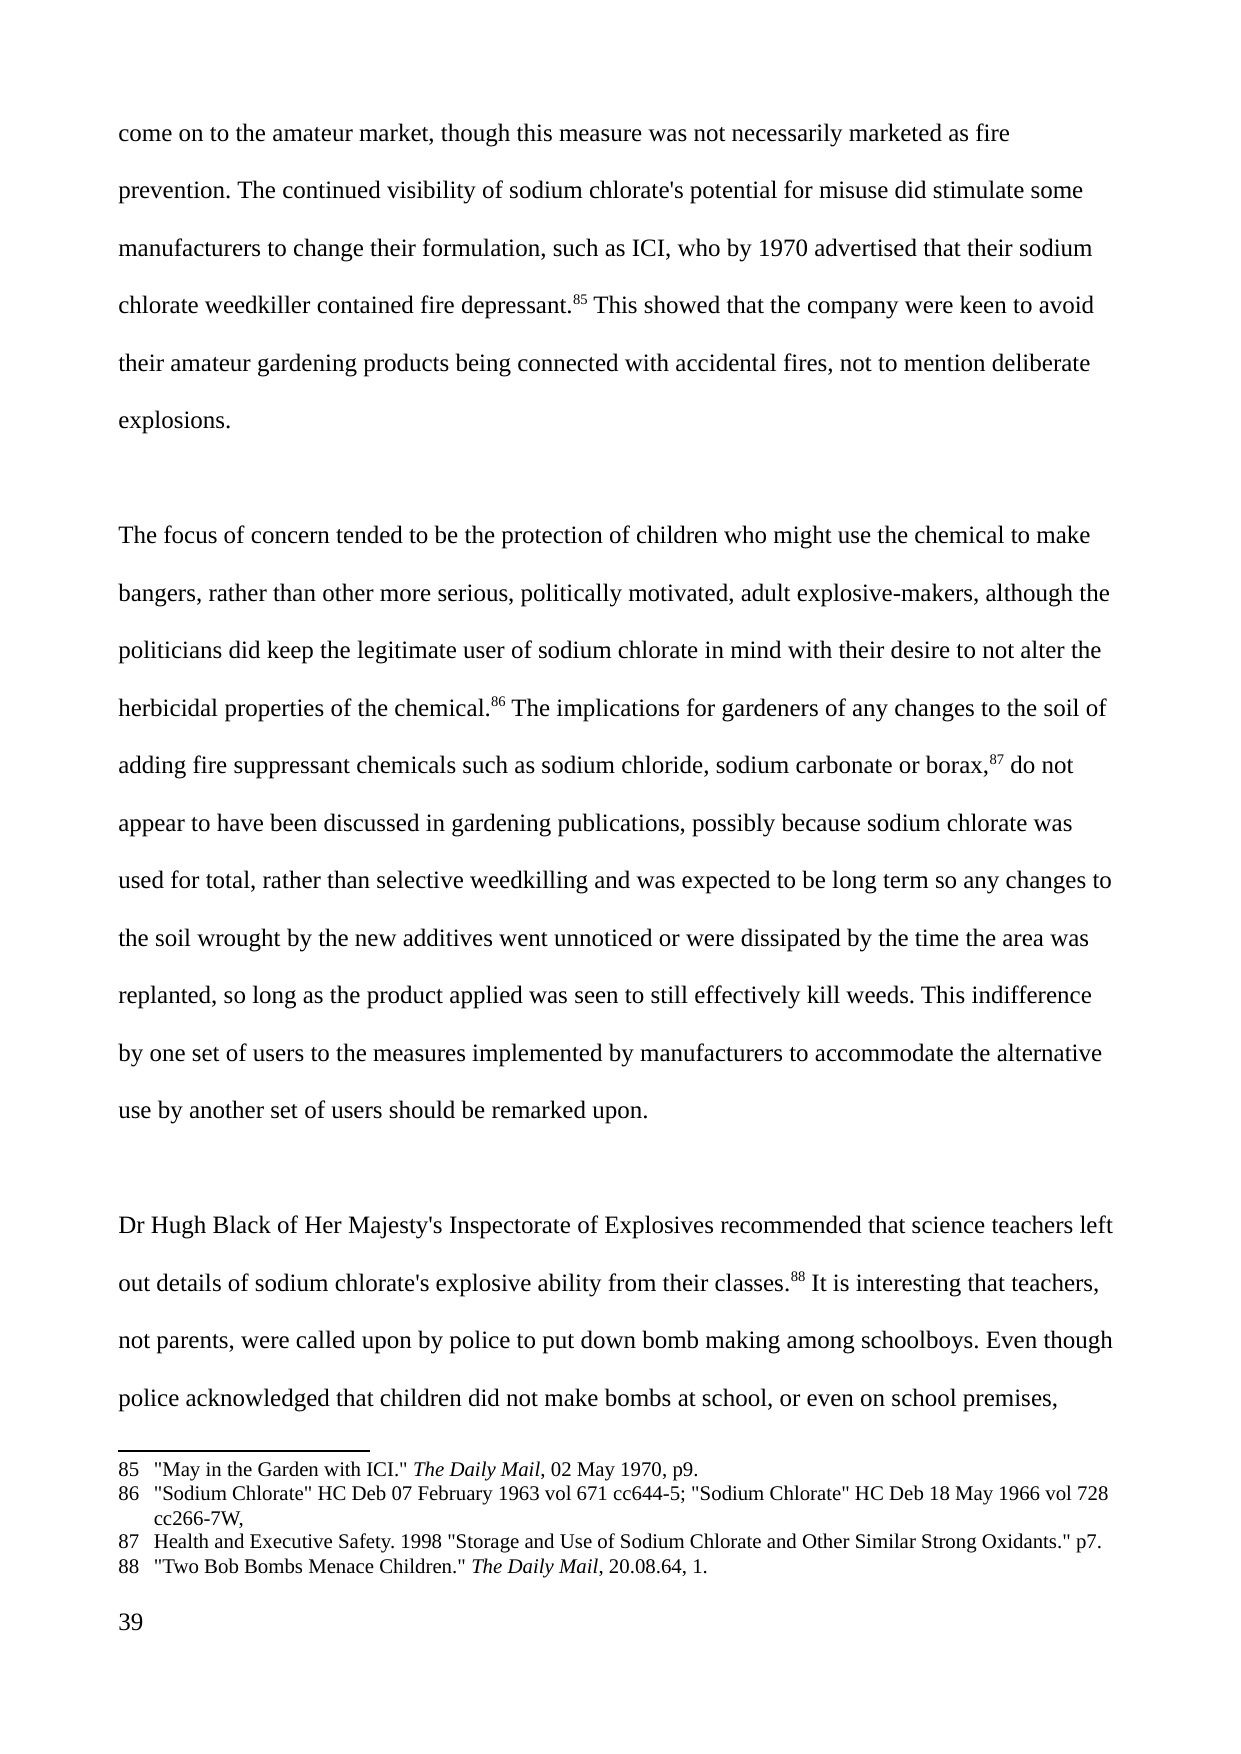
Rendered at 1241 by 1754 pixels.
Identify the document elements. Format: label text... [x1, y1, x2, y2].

text come on to the amateur market, though this measure was not necessarily marketed as fire prevention. The continued visibility of sodium chlorate's potential for misuse did stimulate some manufacturers to change their formulation, such as ICI, who by 1970 advertised that their sodium chlorate weedkiller contained fire depressant. This showed that the company were keen to avoid their amateur gardening products being connected with accidental fires, not to mention deliberate explosions. [118, 118, 1122, 434]
text "Sodium Chlorate" HC Deb 07 February 1963 vol 671 cc644-5; "Sodium Chlorate" HC Deb 18 May 1966 vol 728 cc266-7W, [118, 1481, 1122, 1529]
text "Two Bob Bombs Menace Children." The Daily Mail, 20.08.64, 1. [118, 1553, 1122, 1578]
text Health and Executive Safety. 1998 "Storage and Use of Sodium Chlorate and Other Similar Strong Oxidants." p7. [118, 1529, 1122, 1553]
text "May in the Garden with ICI." The Daily Mail, 02 May 1970, p9. [118, 1457, 1122, 1481]
text Dr Hugh Black of Her Majesty's Inspectorate of Explosives recommended that science teachers left out details of sodium chlorate's explosive ability from their classes. It is interesting that teachers, not parents, were called upon by police to put down bomb making among schoolboys. Even though police acknowledged that children did not make bombs at school, or even on school premises, [118, 1211, 1122, 1412]
text The focus of concern tended to be the protection of children who might use the chemical to make bangers, rather than other more serious, politically motivated, adult explosive-makers, although the politicians did keep the legitimate user of sodium chlorate in mind with their desire to not alter the herbicidal properties of the chemical. The implications for gardeners of any changes to the soil of adding fire suppressant chemicals such as sodium chloride, sodium carbonate or borax, do not appear to have been discussed in gardening publications, possibly because sodium chlorate was used for total, rather than selective weedkilling and was expected to be long term so any changes to the soil wrought by the new additives went unnoticed or were dissipated by the time the area was replanted, so long as the product applied was seen to still effectively kill weeds. This indifference by one set of users to the measures implemented by manufacturers to accommodate the alternative use by another set of users should be remarked upon. [118, 521, 1122, 1124]
